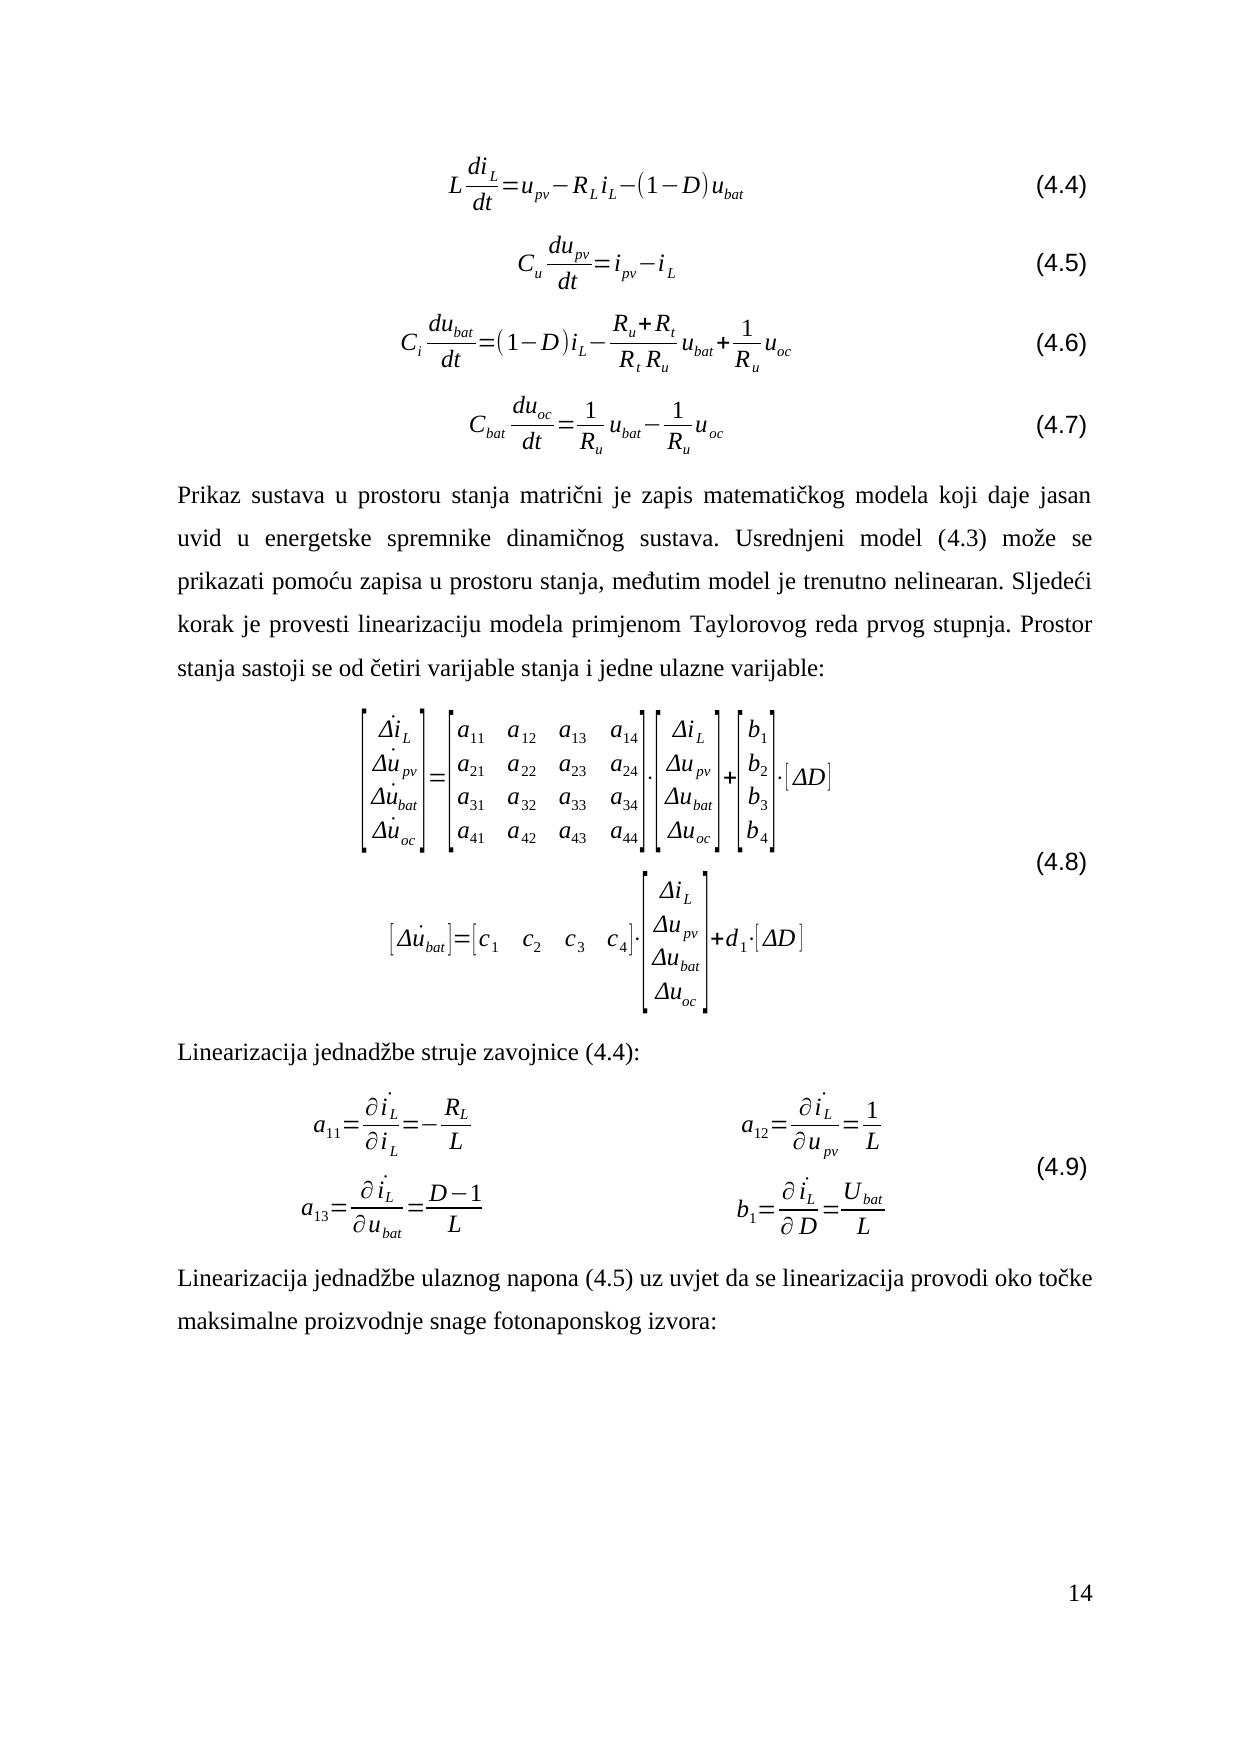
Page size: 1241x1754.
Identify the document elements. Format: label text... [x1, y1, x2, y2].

table_cell [177, 386, 1015, 468]
table_header [177, 702, 1015, 864]
table_cell (4.7) [1015, 386, 1093, 468]
table_cell [177, 1169, 608, 1251]
table_header [177, 147, 1015, 226]
text Linearizacija jednadžbe struje zavojnice (4.4): [177, 1037, 1093, 1066]
table_cell [177, 864, 1015, 1025]
table_cell [177, 226, 1015, 304]
table_header (4.8) [1015, 702, 1093, 1025]
table_header (4.9) [1015, 1086, 1093, 1251]
table_cell (4.5) [1015, 226, 1093, 304]
table_cell [177, 304, 1015, 386]
text Linearizacija jednadžbe ulaznog napona (4.5) uz uvjet da se linearizacija provodi oko točke maksimalne proizvodnje snage fotonaponskog izvora: [177, 1263, 1093, 1335]
table_header [177, 1086, 608, 1169]
table_header (4.4) [1015, 147, 1093, 226]
table_header [608, 1086, 1015, 1169]
table_cell (4.6) [1015, 304, 1093, 386]
text Prikaz sustava u prostoru stanja matrični je zapis matematičkog modela koji daje jasan uvid u energetske spremnike dinamičnog sustava. Usrednjeni model (4.3) može se prikazati pomoću zapisa u prostoru stanja, međutim model je trenutno nelinearan. Sljedeći korak je provesti linearizaciju modela primjenom Taylorovog reda prvog stupnja. Prostor stanja sastoji se od četiri varijable stanja i jedne ulazne varijable: [177, 480, 1093, 681]
table_cell [608, 1169, 1015, 1251]
